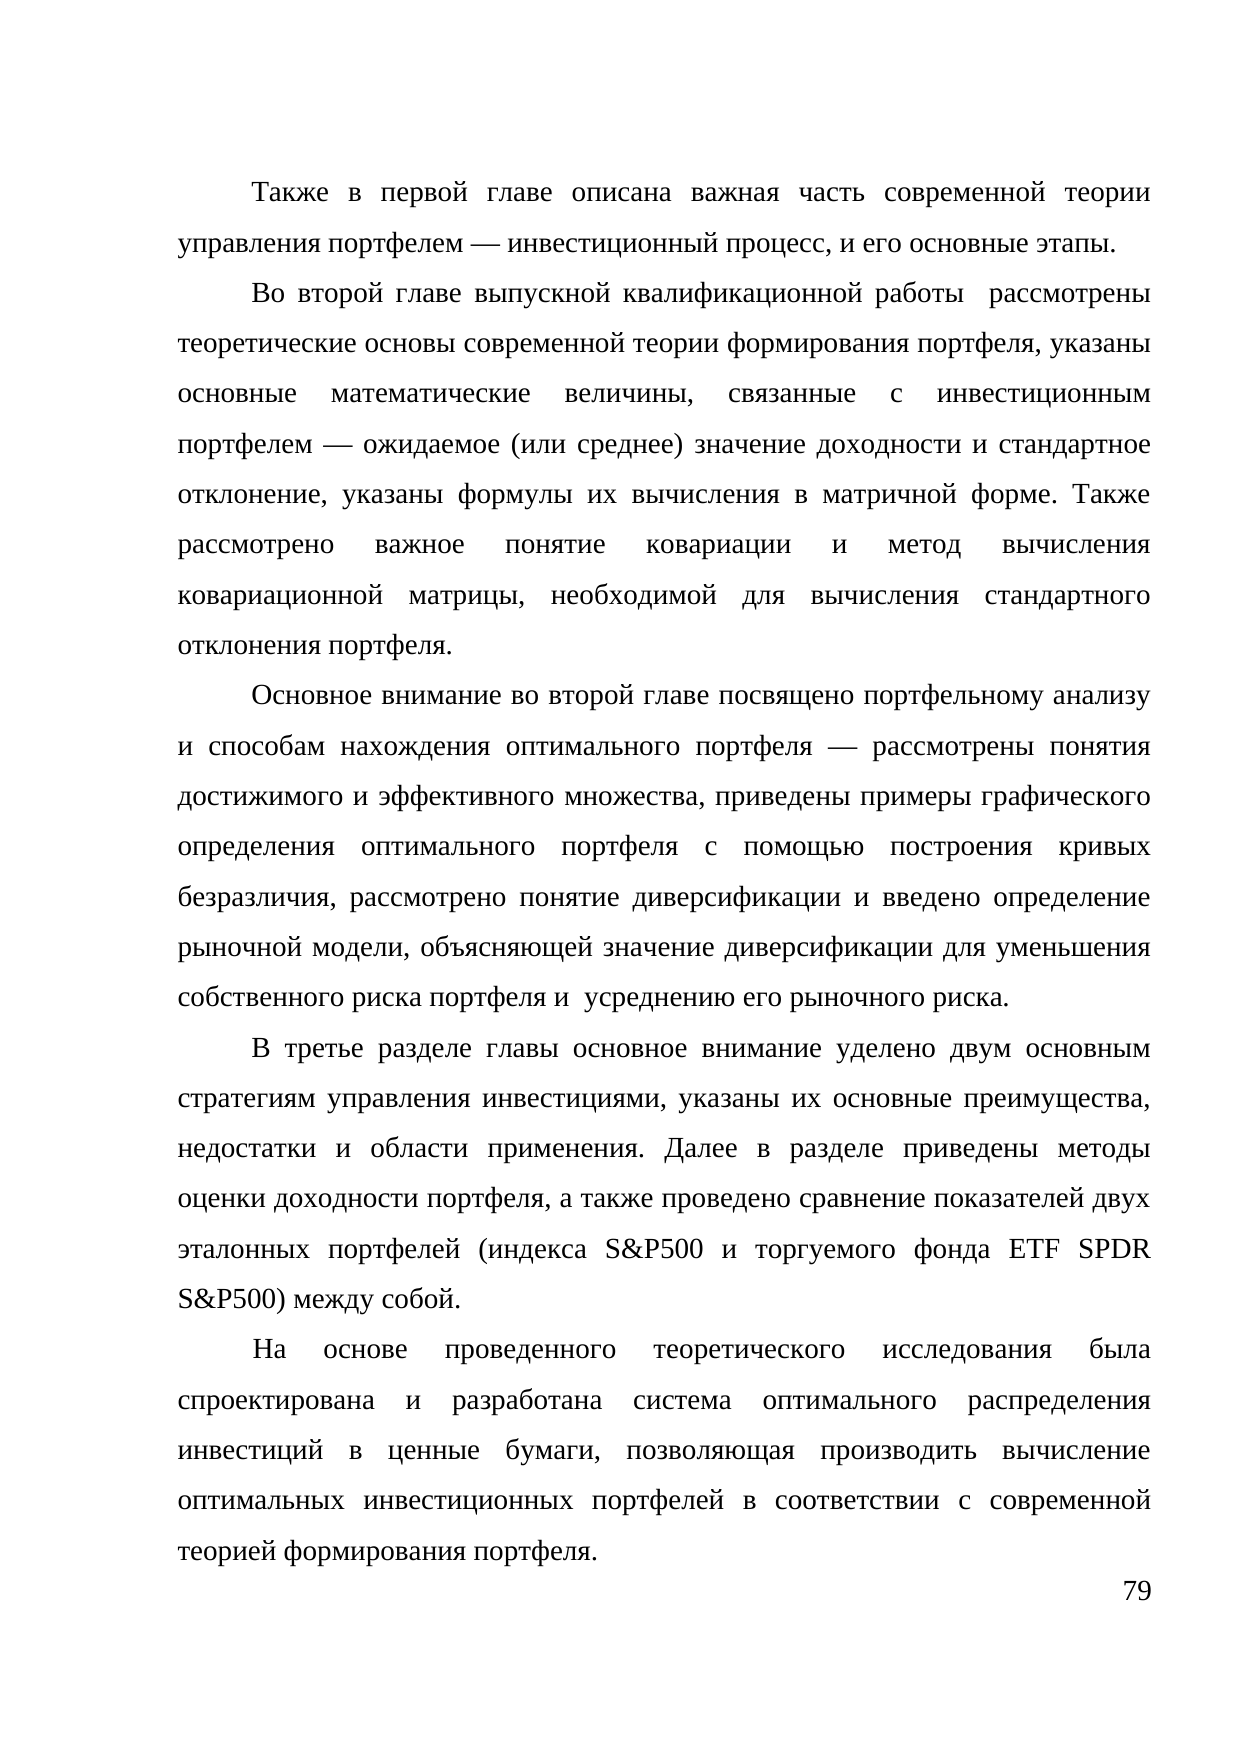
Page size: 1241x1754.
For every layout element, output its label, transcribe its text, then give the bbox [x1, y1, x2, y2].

text Основное внимание во второй главе посвящено портфельному анализу и способам нахождения оптимального портфеля — рассмотрены понятия достижимого и эффективного множества, приведены примеры графического определения оптимального портфеля с помощью построения кривых безразличия, рассмотрено понятие диверсификации и введено определение рыночной модели, объясняющей значение диверсификации для уменьшения собственного риска портфеля и усреднению его рыночного риска. [177, 677, 1152, 1013]
text В третье разделе главы основное внимание уделено двум основным стратегиям управления инвестициями, указаны их основные преимущества, недостатки и области применения. Далее в разделе приведены методы оценки доходности портфеля, а также проведено сравнение показателей двух эталонных портфелей (индекса S&P500 и торгуемого фонда ETF SPDR S&P500) между собой. [177, 1030, 1152, 1315]
text Во второй главе выпускной квалификационной работы рассмотрены теоретические основы современной теории формирования портфеля, указаны основные математические величины, связанные с инвестиционным портфелем — ожидаемое (или среднее) значение доходности и стандартное отклонение, указаны формулы их вычисления в матричной форме. Также рассмотрено важное понятие ковариации и метод вычисления ковариационной матрицы, необходимой для вычисления стандартного отклонения портфеля. [177, 275, 1152, 661]
text На основе проведенного теоретического исследования была спроектирована и разработана система оптимального распределения инвестиций в ценные бумаги, позволяющая производить вычисление оптимальных инвестиционных портфелей в соответствии с современной теорией формирования портфеля. [177, 1332, 1152, 1566]
text Также в первой главе описана важная часть современной теории управления портфелем — инвестиционный процесс, и его основные этапы. [177, 174, 1152, 258]
